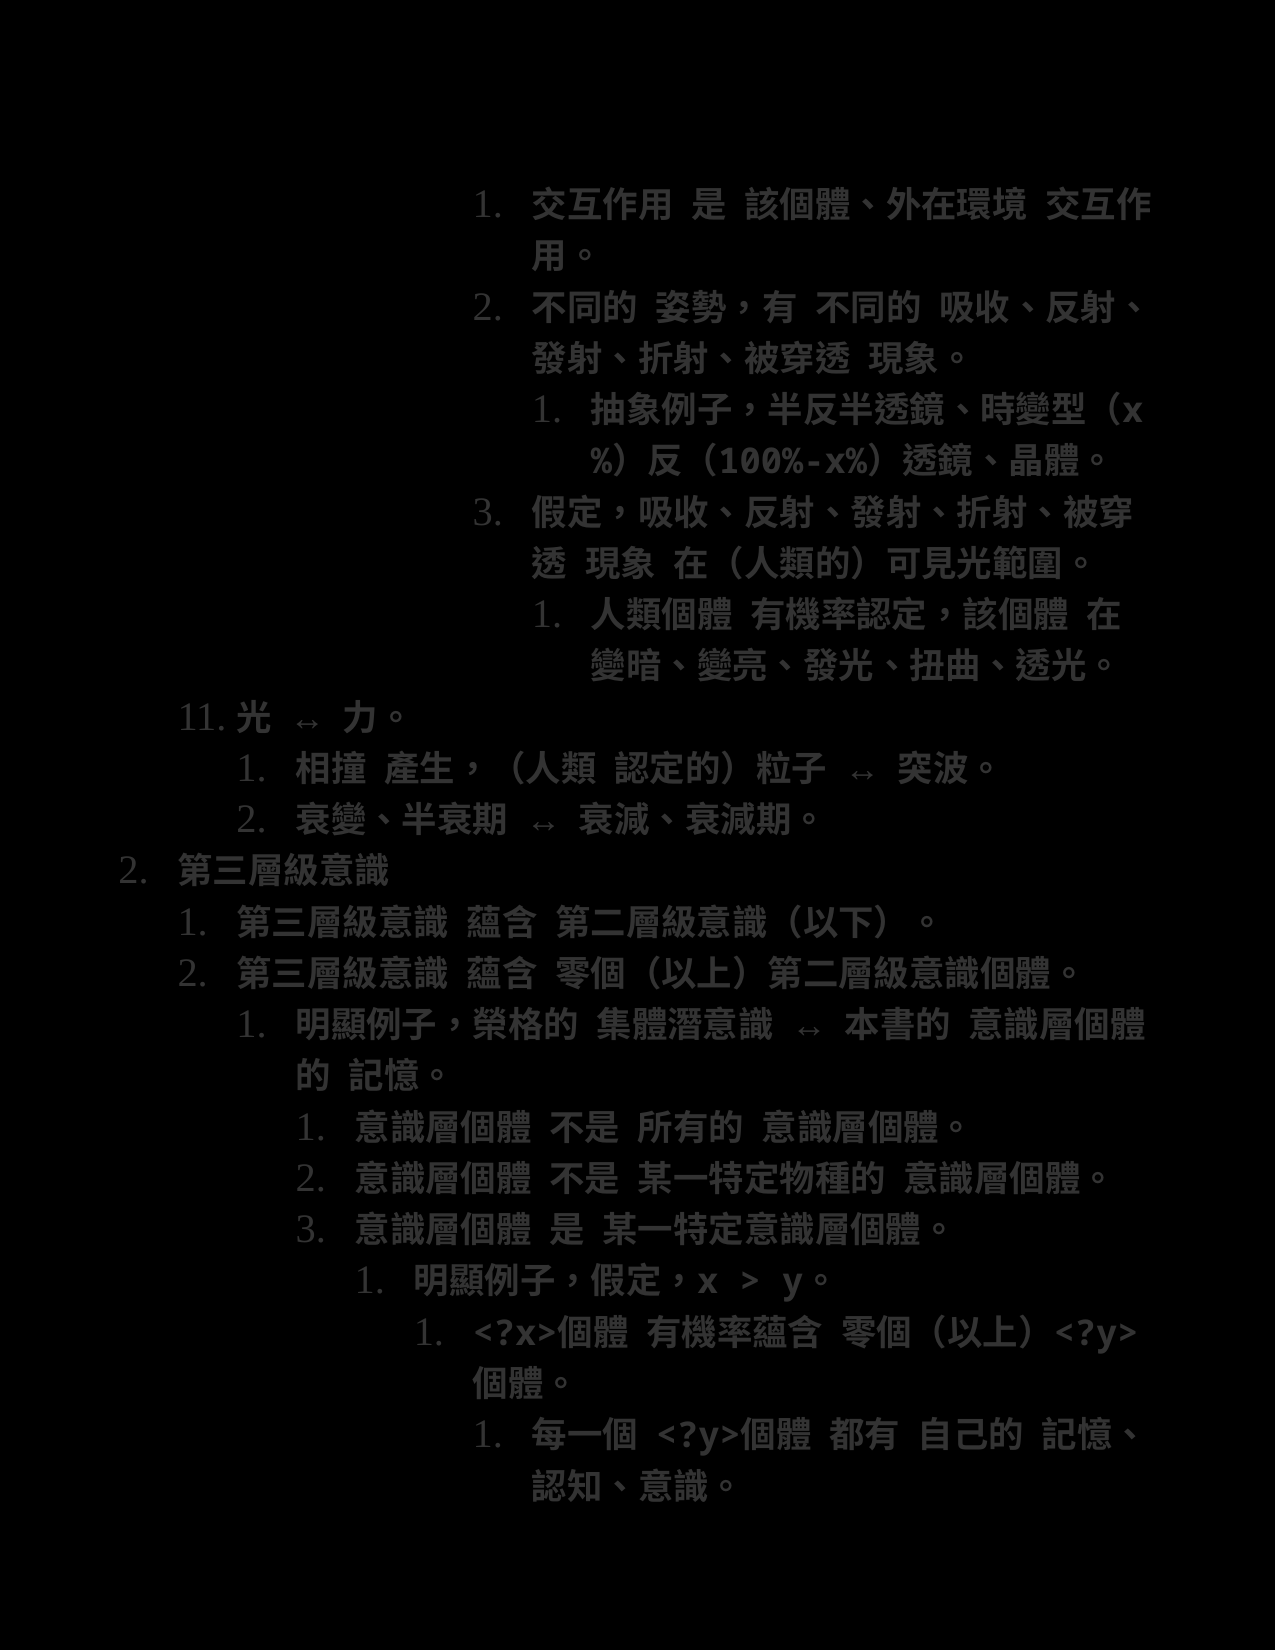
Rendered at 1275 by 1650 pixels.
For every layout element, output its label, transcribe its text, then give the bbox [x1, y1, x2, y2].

list 衰變、半衰期 ↔ 衰減、衰減期。 [236, 792, 1157, 843]
list 不同的 姿勢，有 不同的 吸收、反射、發射、折射、被穿透 現象。 [472, 279, 1157, 381]
list <?x>個體 有機率蘊含 零個（以上）<?y>個體。 [413, 1304, 1157, 1407]
list 第三層級意識 [118, 843, 1157, 894]
list 意識層個體 不是 某一特定物種的 意識層個體。 [295, 1150, 1157, 1202]
list 相撞 產生，（人類 認定的）粒子 ↔ 突波。 [236, 740, 1157, 792]
list 明顯例子，榮格的 集體潛意識 ↔ 本書的 意識層個體的 記憶。 [236, 997, 1157, 1099]
list 交互作用 是 該個體、外在環境 交互作用。 [472, 176, 1157, 279]
list 意識層個體 是 某一特定意識層個體。 [295, 1202, 1157, 1253]
list 第三層級意識 蘊含 零個（以上）第二層級意識個體。 [177, 945, 1157, 997]
list 明顯例子，假定，x > y。 [354, 1253, 1157, 1304]
list 人類個體 有機率認定，該個體 在 變暗、變亮、發光、扭曲、透光。 [532, 587, 1157, 689]
list 意識層個體 不是 所有的 意識層個體。 [295, 1099, 1157, 1150]
list 每一個 <?y>個體 都有 自己的 記憶、認知、意識。 [472, 1407, 1157, 1509]
list 光 ↔ 力。 [177, 689, 1157, 740]
list 抽象例子，半反半透鏡、時變型（x%）反（100%-x%）透鏡、晶體。 [532, 381, 1157, 484]
list 第三層級意識 蘊含 第二層級意識（以下）。 [177, 894, 1157, 945]
list 假定，吸收、反射、發射、折射、被穿透 現象 在（人類的）可見光範圍。 [472, 484, 1157, 587]
